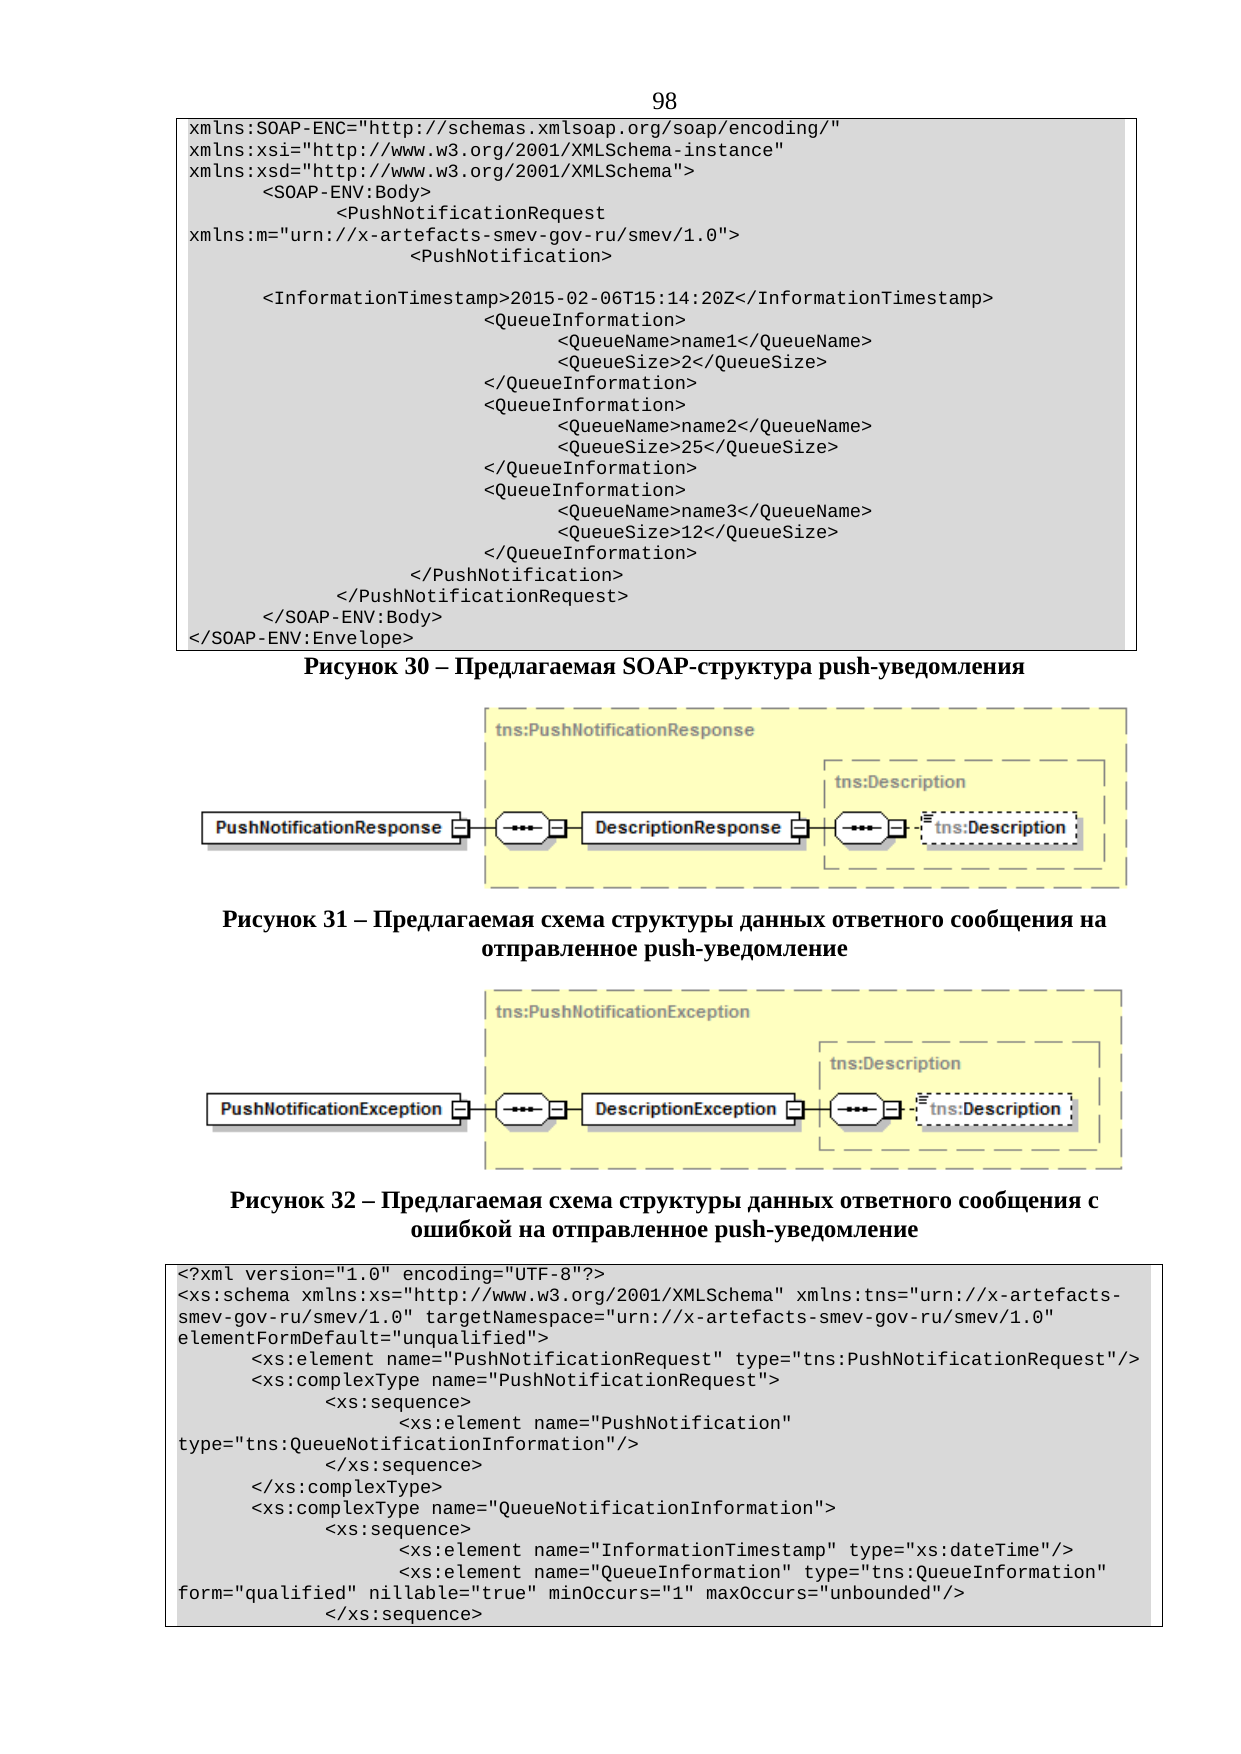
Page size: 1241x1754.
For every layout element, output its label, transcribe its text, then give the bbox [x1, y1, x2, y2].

text Рисунок 31 – Предлагаемая схема структуры данных ответного сообщения на отправленное push-уведомление [177, 904, 1152, 962]
text Рисунок 32 – Предлагаемая схема структуры данных ответного сообщения с ошибкой на отправленное push-уведомление [177, 1186, 1152, 1243]
text Рисунок 30 – Предлагаемая SOAP-структура push-уведомления [177, 651, 1152, 680]
picture [191, 982, 1138, 1184]
picture [186, 701, 1143, 903]
